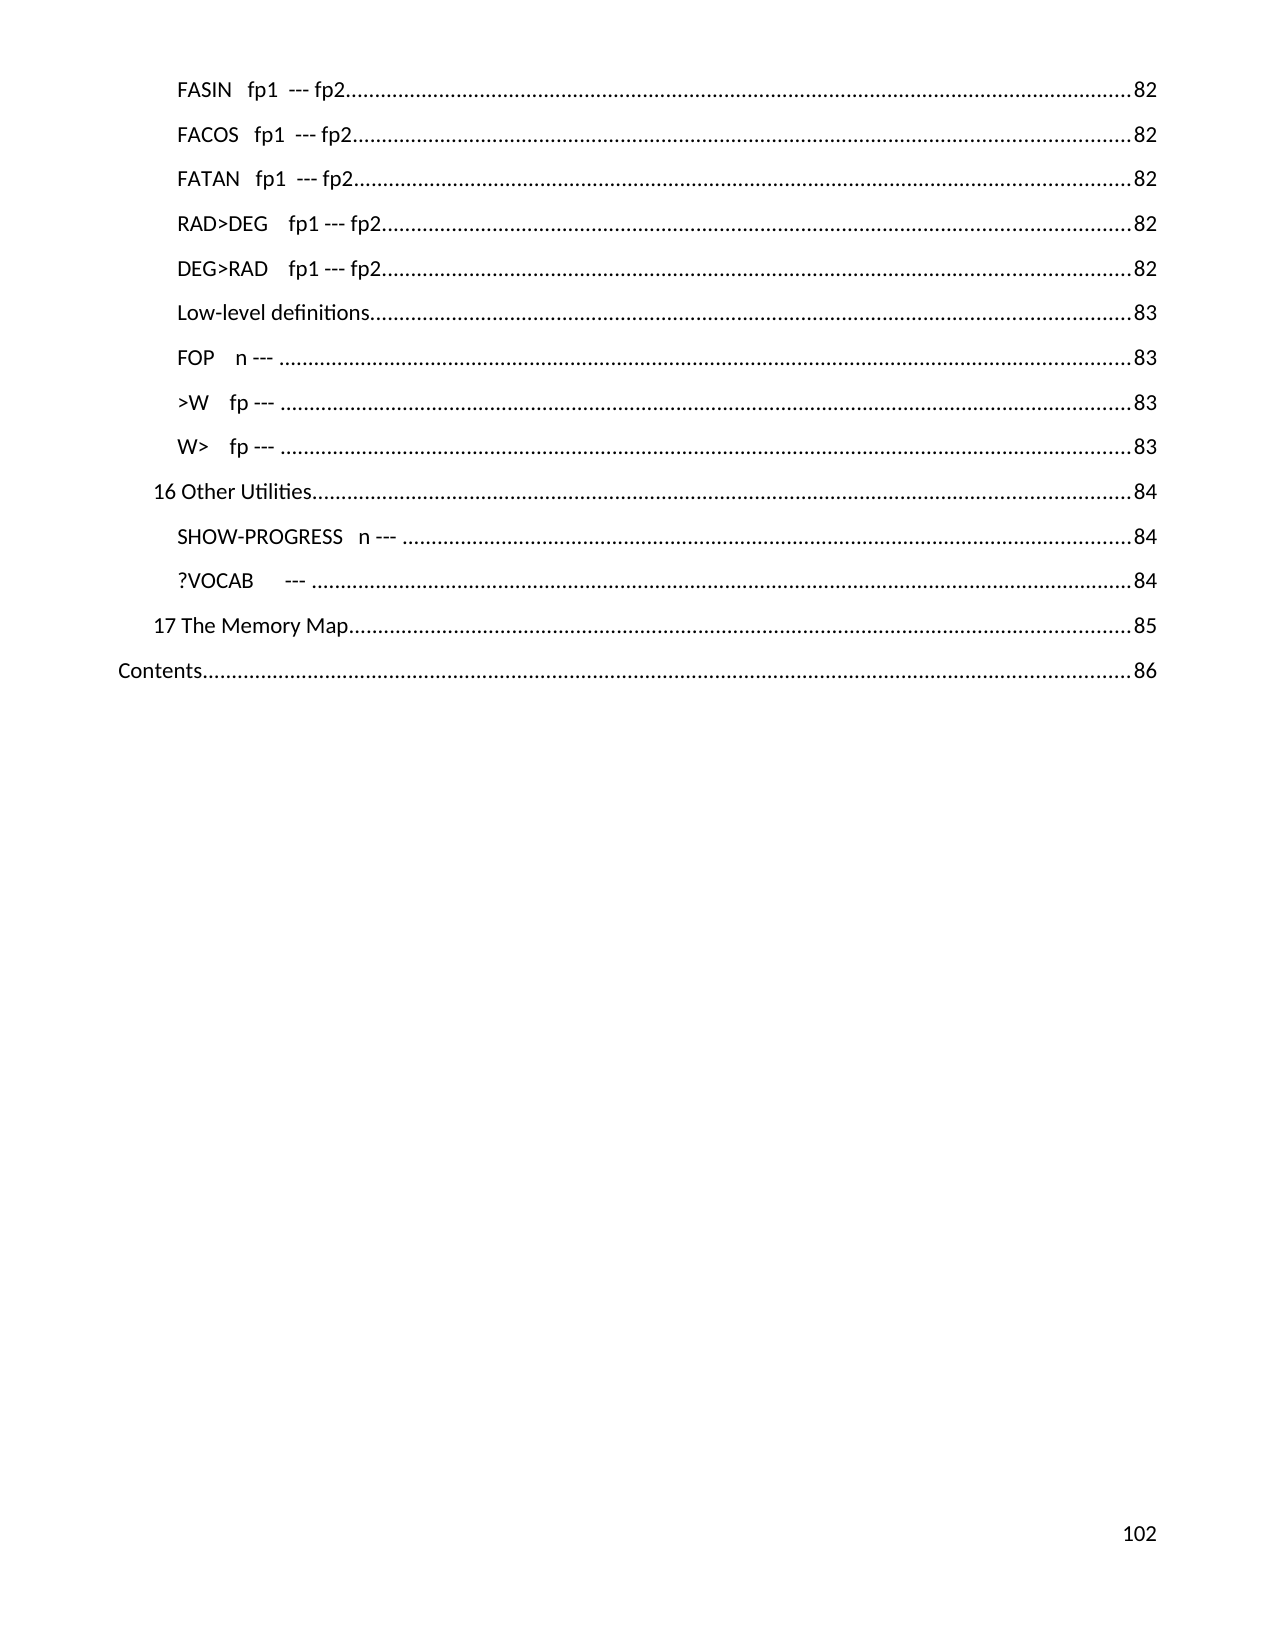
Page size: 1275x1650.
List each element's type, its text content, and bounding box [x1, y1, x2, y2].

text DEG>RAD fp1 --- fp2 82 [177, 254, 1157, 282]
text Contents 86 [118, 656, 1157, 684]
text RAD>DEG fp1 --- fp2 82 [177, 209, 1157, 237]
text 17 The Memory Map 85 [148, 611, 1157, 639]
text FOP n --- 83 [177, 343, 1157, 371]
text FACOS fp1 --- fp2 82 [177, 120, 1157, 148]
text 16 Other Utilities 84 [148, 477, 1157, 505]
text Low-level definitions. 83 [177, 298, 1157, 326]
text FATAN fp1 --- fp2 82 [177, 164, 1157, 192]
text W> fp --- 83 [177, 432, 1157, 461]
text FASIN fp1 --- fp2 82 [177, 75, 1157, 103]
text ?VOCAB --- 84 [177, 567, 1157, 594]
text >W fp --- 83 [177, 388, 1157, 416]
text SHOW-PROGRESS n --- 84 [177, 522, 1157, 550]
